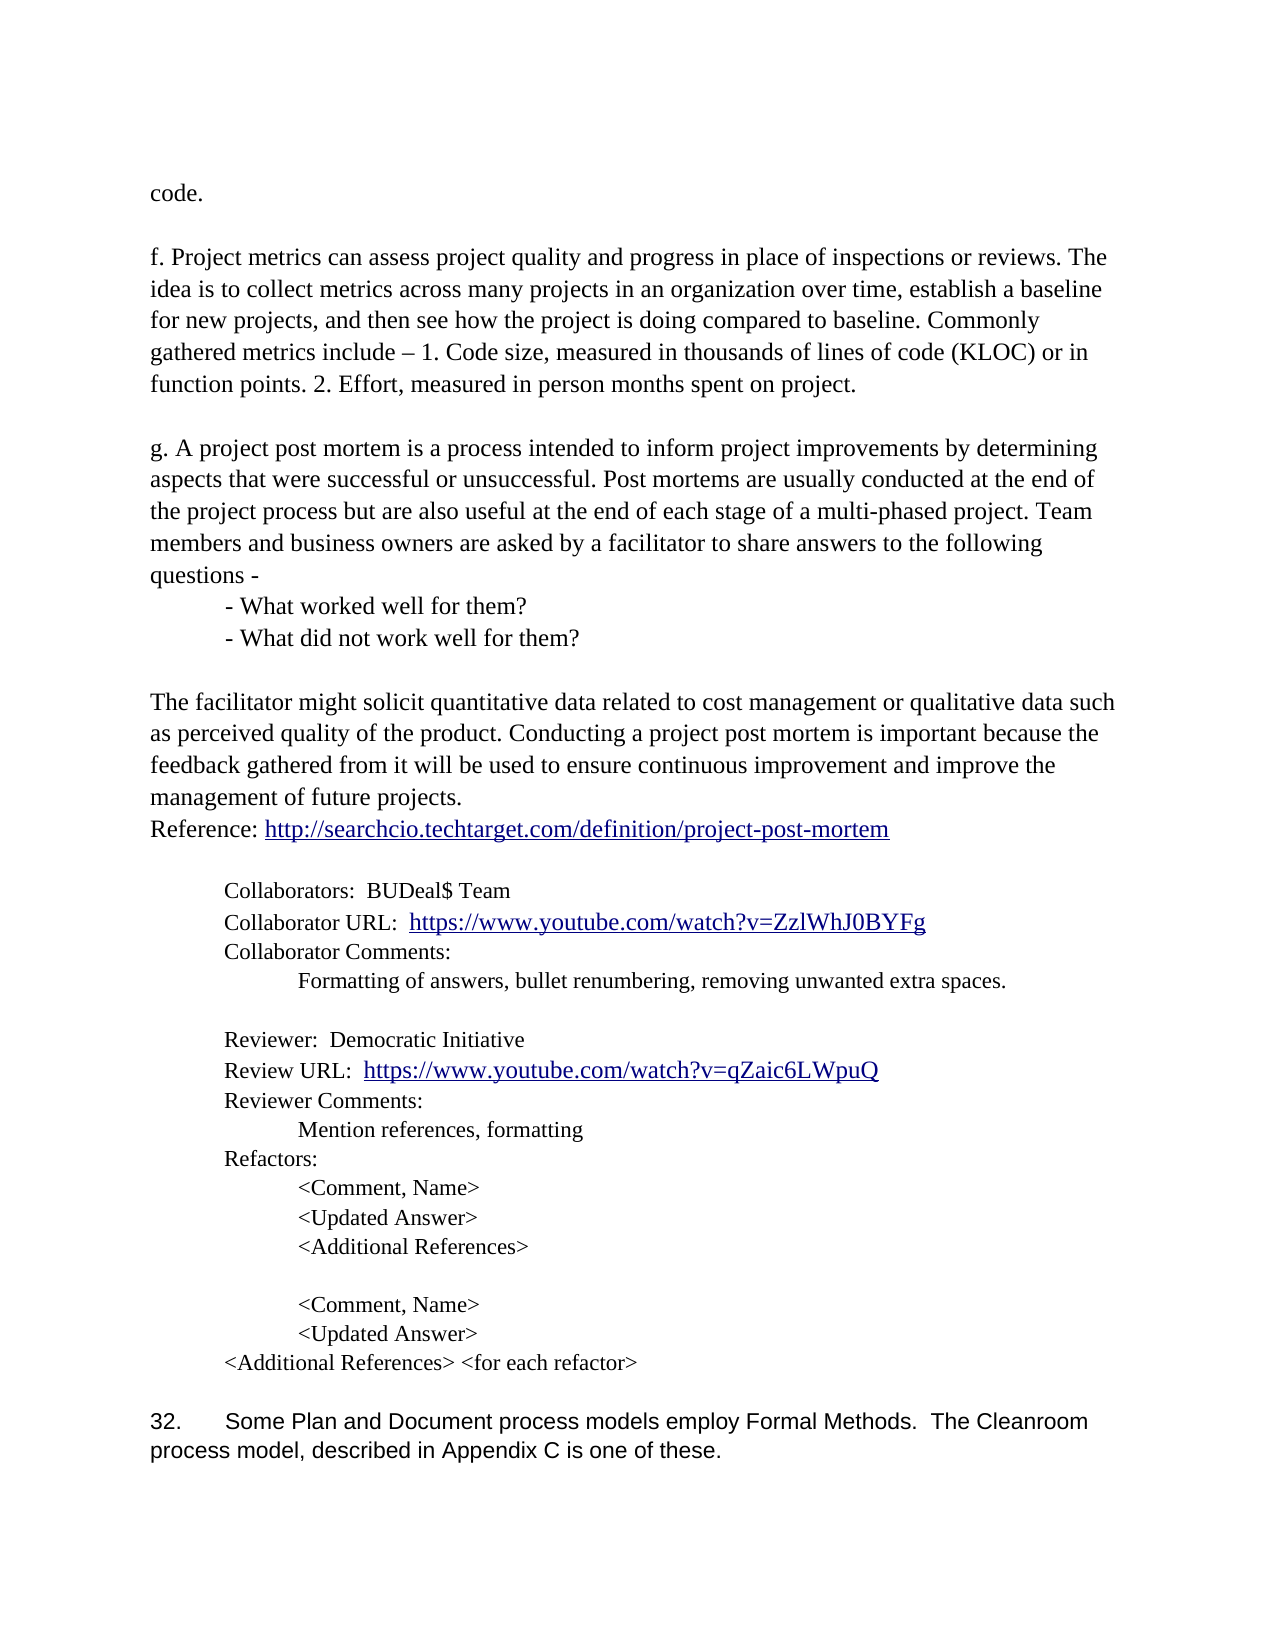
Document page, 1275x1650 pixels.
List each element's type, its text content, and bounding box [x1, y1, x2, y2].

text f. Project metrics can assess project quality and progress in place of inspections or reviews. The idea is to collect metrics across many projects in an organization over time, establish a baseline for new projects, and then see how the project is doing compared to baseline. Commonly gathered metrics include – 1. Code size, measured in thousands of lines of code (KLOC) or in function points. 2. Effort, measured in person months spent on project. [150, 243, 1125, 398]
text 32. Some Plan and Document process models employ Formal Methods. The Cleanroom process model, described in Appendix C is one of these. [150, 1409, 1125, 1464]
text <Updated Answer> [298, 1321, 1125, 1347]
text Reviewer: Democratic Initiative [224, 1027, 1125, 1052]
text <Comment, Name> [298, 1292, 1125, 1317]
text Reviewer Comments: [224, 1088, 1125, 1113]
text <Additional References> [298, 1234, 1125, 1259]
text <Comment, Name> [298, 1175, 1125, 1201]
text Formatting of answers, bullet renumbering, removing unwanted extra spaces. [298, 968, 1125, 994]
text code. [150, 179, 1125, 239]
text Review URL: https://www.youtube.com/watch?v=qZaic6LWpuQ [224, 1056, 1125, 1084]
text g. A project post mortem is a process intended to inform project improvements by determining aspects that were successful or unsuccessful. Post mortems are usually conducted at the end of the project process but are also useful at the end of each stage of a multi-phased project. Team members and business owners are asked by a facilitator to share answers to the following questions - - What worked well for them? - What did not work well for them? The facilitator might solicit quantitative data related to cost management or qualitative data such as perceived quality of the product. Conducting a project post mortem is important because the feedback gathered from it will be used to ensure continuous improvement and improve the management of future projects. Reference: http://searchcio.techtarget.com/definition/project-post-mortem [150, 402, 1125, 843]
text Collaborator Comments: [224, 939, 1125, 965]
text Collaborators: BUDeal$ Team [224, 878, 1125, 904]
text <Additional References> <for each refactor> [224, 1350, 1125, 1376]
text Refactors: [224, 1146, 1125, 1172]
text <Updated Answer> [298, 1204, 1125, 1230]
text Collaborator URL: https://www.youtube.com/watch?v=ZzlWhJ0BYFg [224, 908, 1125, 935]
text Mention references, formatting [298, 1117, 1125, 1142]
